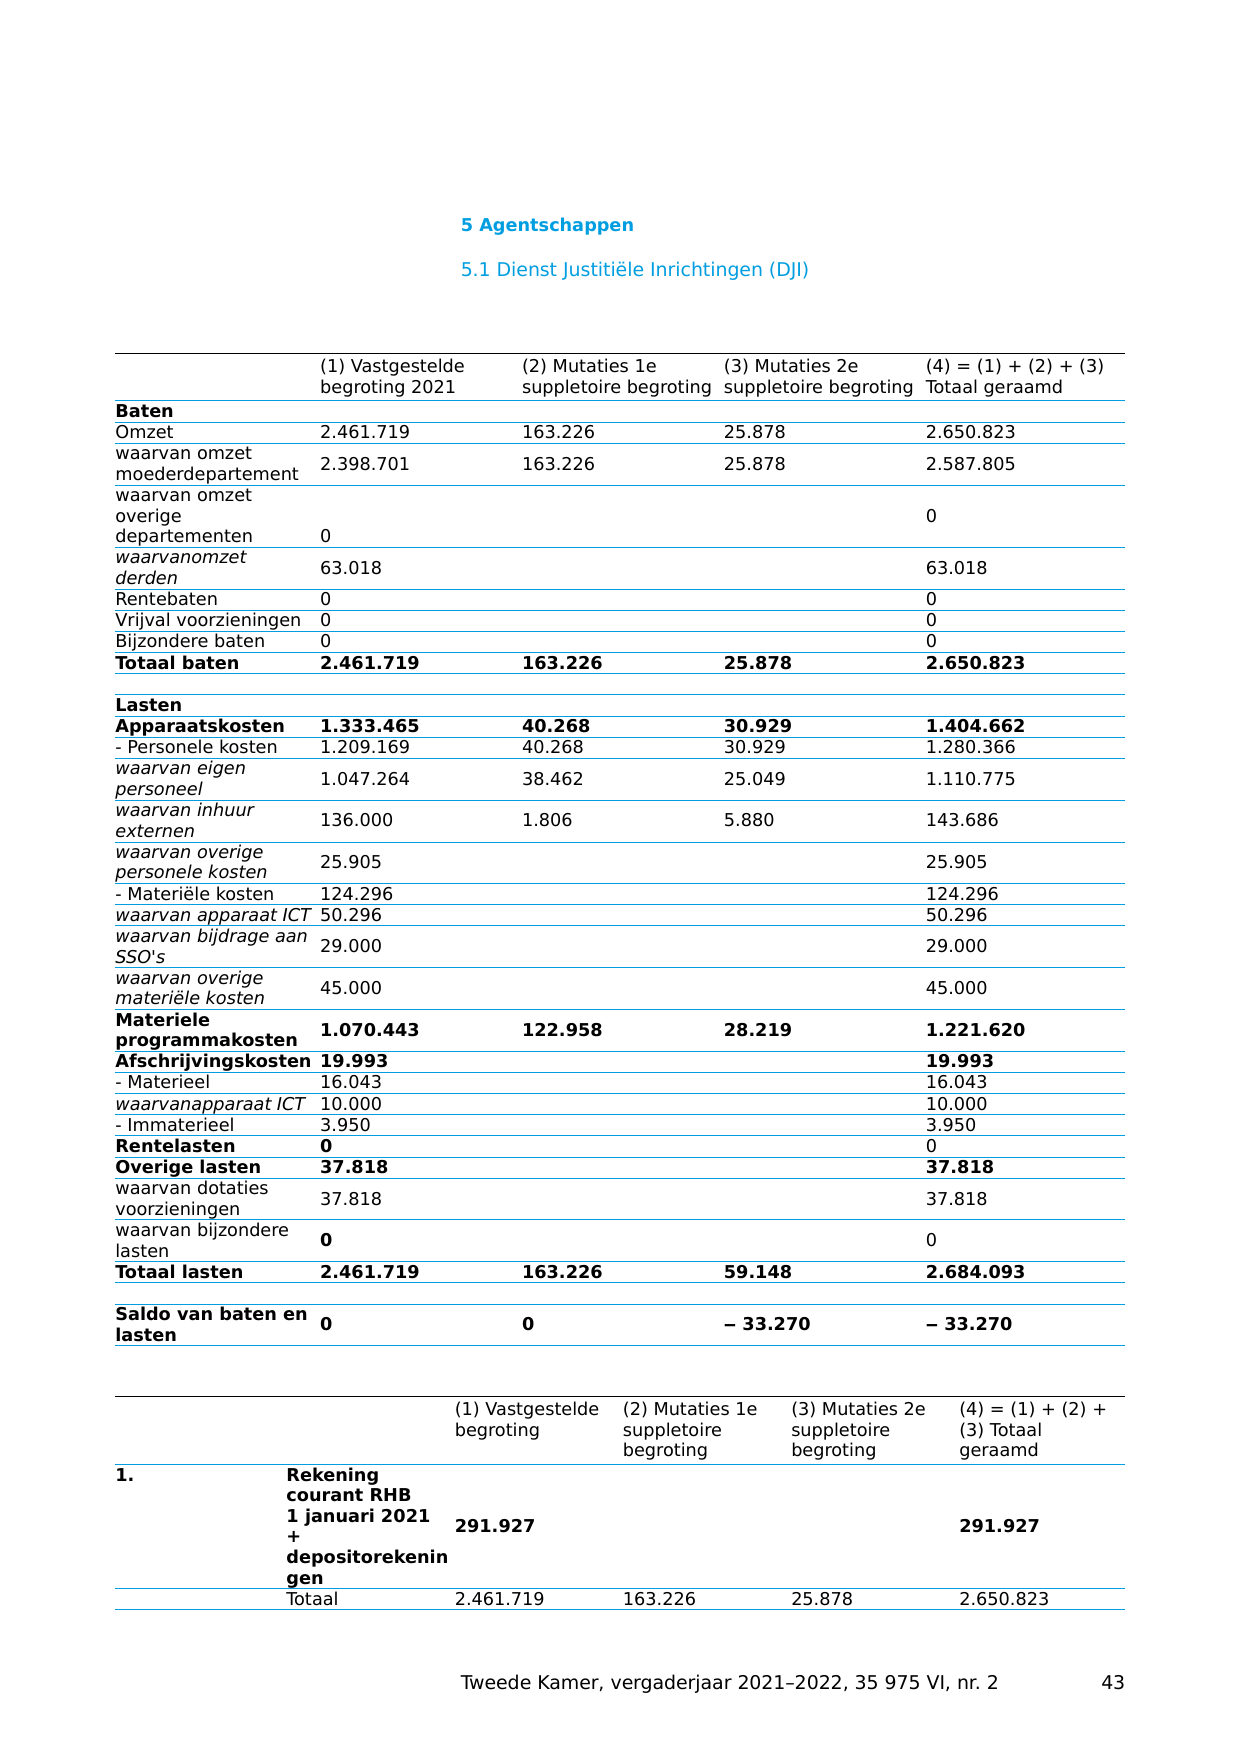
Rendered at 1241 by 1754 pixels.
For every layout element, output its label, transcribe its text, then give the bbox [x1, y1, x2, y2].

table_cell 40.268 [519, 738, 721, 758]
table_cell 0 [317, 1136, 519, 1156]
table_cell [115, 1589, 283, 1609]
table_cell Totaal lasten [115, 1262, 317, 1282]
table_cell waarvan omzet overige departementen [115, 486, 317, 547]
table_cell [721, 926, 923, 967]
table_cell 163.226 [519, 423, 721, 443]
table_cell [721, 968, 923, 1009]
table_cell waarvan omzet moederdepartement [115, 444, 317, 484]
table_cell (1) Vastgestelde begroting 2021 [317, 354, 519, 400]
table_cell [519, 1115, 721, 1135]
table_cell [519, 695, 721, 716]
table_cell 0 [923, 1136, 1125, 1156]
table_cell 37.818 [923, 1158, 1125, 1178]
table_cell 37.818 [923, 1179, 1125, 1219]
table_cell 163.226 [519, 653, 721, 673]
table_cell [721, 1052, 923, 1072]
table_cell 29.000 [317, 926, 519, 967]
table_cell [721, 674, 923, 694]
table_cell 16.043 [317, 1073, 519, 1093]
table_cell 0 [317, 1305, 519, 1345]
table_cell 37.818 [317, 1179, 519, 1219]
table_cell 25.905 [923, 843, 1125, 883]
table_cell 163.226 [620, 1589, 788, 1609]
table_cell 1.280.366 [923, 738, 1125, 758]
table_cell Saldo van baten en lasten [115, 1305, 317, 1345]
table_cell [721, 401, 923, 422]
table_cell [721, 1283, 923, 1303]
table_cell Rentelasten [115, 1136, 317, 1156]
table_cell [519, 632, 721, 652]
table_cell ‒ 33.270 [923, 1305, 1125, 1345]
table_cell 143.686 [923, 801, 1125, 841]
table_cell waarvan overige materiële kosten [115, 968, 317, 1009]
table_cell Apparaatskosten [115, 717, 317, 737]
table_cell [519, 1052, 721, 1072]
table_cell 1.221.620 [923, 1010, 1125, 1051]
table_cell [721, 486, 923, 547]
table_cell Rekening courant RHB 1 januari 2021 + depositorekeningen [283, 1465, 452, 1588]
table_cell Afschrijvingskosten [115, 1052, 317, 1072]
table_cell 25.878 [721, 444, 923, 484]
table_cell - Materiële kosten [115, 884, 317, 904]
table_cell 45.000 [923, 968, 1125, 1009]
table_cell 30.929 [721, 717, 923, 737]
table_cell [721, 1136, 923, 1156]
table_cell [115, 674, 317, 694]
table_cell 1.047.264 [317, 759, 519, 799]
table_cell [721, 632, 923, 652]
table_cell Baten [115, 401, 317, 422]
table_cell Totaal [283, 1589, 452, 1609]
table_cell 19.993 [923, 1052, 1125, 1072]
table_cell [721, 905, 923, 925]
table_cell 40.268 [519, 717, 721, 737]
table_cell [519, 1283, 721, 1303]
table_cell [519, 884, 721, 904]
table_cell Overige lasten [115, 1158, 317, 1178]
table_cell 2.587.805 [923, 444, 1125, 484]
table_cell 10.000 [317, 1094, 519, 1114]
table_cell 1.333.465 [317, 717, 519, 737]
table_cell 0 [923, 590, 1125, 610]
table_cell [721, 548, 923, 589]
table_cell 37.818 [317, 1158, 519, 1178]
table_cell [923, 1283, 1125, 1303]
table_cell [923, 401, 1125, 422]
table_cell 0 [317, 632, 519, 652]
table_cell 1.070.443 [317, 1010, 519, 1051]
table_cell [923, 695, 1125, 716]
table_cell 124.296 [923, 884, 1125, 904]
table_cell waarvan dotaties voorzieningen [115, 1179, 317, 1219]
table_cell [721, 1158, 923, 1178]
table_cell [721, 1220, 923, 1261]
table_cell [317, 401, 519, 422]
table_cell 163.226 [519, 444, 721, 484]
table_cell waarvan eigen personeel [115, 759, 317, 799]
table_cell 0 [923, 486, 1125, 547]
table_cell [519, 1220, 721, 1261]
table_cell waarvan bijzondere lasten [115, 1220, 317, 1261]
table_cell [721, 1115, 923, 1135]
table_cell 2.650.823 [923, 423, 1125, 443]
table_cell [519, 611, 721, 631]
table_cell waarvan inhuur externen [115, 801, 317, 841]
table_cell Materiele programmakosten [115, 1010, 317, 1051]
table_cell 0 [317, 1220, 519, 1261]
table_cell 1.806 [519, 801, 721, 841]
table_cell (3) Mutaties 2e suppletoire begroting [788, 1397, 956, 1464]
table_cell [317, 1283, 519, 1303]
table_cell - Materieel [115, 1073, 317, 1093]
table_cell 25.878 [721, 423, 923, 443]
table_cell [721, 1094, 923, 1114]
table_cell 59.148 [721, 1262, 923, 1282]
table_cell 122.958 [519, 1010, 721, 1051]
table_cell 2.650.823 [923, 653, 1125, 673]
table_cell 2.461.719 [317, 423, 519, 443]
table_cell 25.878 [721, 653, 923, 673]
table_header Tabel 13 Exploitatieoverzicht Baten-lastenagentschap DJI Suppletoire begroting 2021 (Tweede suppletoire begroting)(Bedragen x € 1.000) [115, 305, 1125, 353]
table_cell [721, 611, 923, 631]
table_cell Omzet [115, 423, 317, 443]
table_cell 25.878 [788, 1589, 956, 1609]
table_cell 1.110.775 [923, 759, 1125, 799]
table_cell (3) Mutaties 2e suppletoire begroting [721, 354, 923, 400]
table_cell [721, 590, 923, 610]
table_cell 5.880 [721, 801, 923, 841]
table_cell - Personele kosten [115, 738, 317, 758]
table_cell 63.018 [317, 548, 519, 589]
table_cell [620, 1465, 788, 1588]
table_cell 136.000 [317, 801, 519, 841]
table_header Tabel 14 Kasstroomoverzicht DJI (Bedragen x € 1.000) [115, 1371, 1125, 1396]
table_cell [115, 1397, 283, 1464]
table_cell [519, 590, 721, 610]
table_cell 0 [317, 486, 519, 547]
table_cell 2.684.093 [923, 1262, 1125, 1282]
table_cell waarvan bijdrage aan SSO's [115, 926, 317, 967]
table_cell 0 [317, 590, 519, 610]
table_cell 0 [923, 1220, 1125, 1261]
table_cell Rentebaten [115, 590, 317, 610]
table_cell 25.049 [721, 759, 923, 799]
table_cell 163.226 [519, 1262, 721, 1282]
table_cell - Immaterieel [115, 1115, 317, 1135]
table_cell 50.296 [923, 905, 1125, 925]
table_cell (4) = (1) + (2) + (3) Totaal geraamd [923, 354, 1125, 400]
table_cell [519, 486, 721, 547]
table_cell 30.929 [721, 738, 923, 758]
table_cell 16.043 [923, 1073, 1125, 1093]
table_cell [519, 926, 721, 967]
table_cell [721, 695, 923, 716]
table_cell [519, 843, 721, 883]
table_cell waarvanapparaat ICT [115, 1094, 317, 1114]
table_cell [519, 1094, 721, 1114]
table_cell [519, 674, 721, 694]
table_cell [721, 884, 923, 904]
table_cell 25.905 [317, 843, 519, 883]
table_cell 291.927 [452, 1465, 620, 1588]
table_cell (4) = (1) + (2) + (3) Totaal geraamd [956, 1397, 1125, 1464]
table_cell 2.398.701 [317, 444, 519, 484]
table_cell waarvan overige personele kosten [115, 843, 317, 883]
table_cell [923, 674, 1125, 694]
table_cell Bijzondere baten [115, 632, 317, 652]
table_cell [115, 1283, 317, 1303]
table_cell 2.461.719 [452, 1589, 620, 1609]
table_cell 19.993 [317, 1052, 519, 1072]
table_cell 63.018 [923, 548, 1125, 589]
table_cell 0 [519, 1305, 721, 1345]
table_cell 124.296 [317, 884, 519, 904]
table_cell [317, 695, 519, 716]
table_cell 29.000 [923, 926, 1125, 967]
table_cell 50.296 [317, 905, 519, 925]
table_cell (2) Mutaties 1e suppletoire begroting [519, 354, 721, 400]
table_cell [519, 1179, 721, 1219]
table_cell [519, 1158, 721, 1178]
table_cell 10.000 [923, 1094, 1125, 1114]
table_cell [721, 843, 923, 883]
table_cell [317, 674, 519, 694]
table_cell 2.461.719 [317, 653, 519, 673]
table_cell 0 [923, 632, 1125, 652]
table_cell [115, 354, 317, 400]
title 5.1 Dienst Justitiële Inrichtingen (DJI) [461, 259, 1125, 281]
table_cell waarvan apparaat ICT [115, 905, 317, 925]
table_cell 38.462 [519, 759, 721, 799]
table_cell Totaal baten [115, 653, 317, 673]
table_cell 45.000 [317, 968, 519, 1009]
table_cell (1) Vastgestelde begroting [452, 1397, 620, 1464]
table_cell ‒ 33.270 [721, 1305, 923, 1345]
table_cell (2) Mutaties 1e suppletoire begroting [620, 1397, 788, 1464]
table_cell waarvanomzet derden [115, 548, 317, 589]
table_cell 3.950 [923, 1115, 1125, 1135]
table_cell [519, 401, 721, 422]
table_cell [283, 1397, 452, 1464]
table_cell [519, 905, 721, 925]
table_cell Lasten [115, 695, 317, 716]
table_cell [519, 1073, 721, 1093]
table_cell 1.209.169 [317, 738, 519, 758]
table_cell 2.650.823 [956, 1589, 1125, 1609]
table_cell [519, 968, 721, 1009]
table_cell 0 [923, 611, 1125, 631]
table_cell [519, 548, 721, 589]
title 5 Agentschappen [461, 213, 1125, 236]
table_cell 1. [115, 1465, 283, 1588]
table_cell [721, 1179, 923, 1219]
table_cell 28.219 [721, 1010, 923, 1051]
table_cell 1.404.662 [923, 717, 1125, 737]
table_cell [519, 1136, 721, 1156]
table_cell 291.927 [956, 1465, 1125, 1588]
table_cell 0 [317, 611, 519, 631]
table_cell 2.461.719 [317, 1262, 519, 1282]
table_cell [788, 1465, 956, 1588]
table_cell [721, 1073, 923, 1093]
table_cell 3.950 [317, 1115, 519, 1135]
table_cell Vrijval voorzieningen [115, 611, 317, 631]
